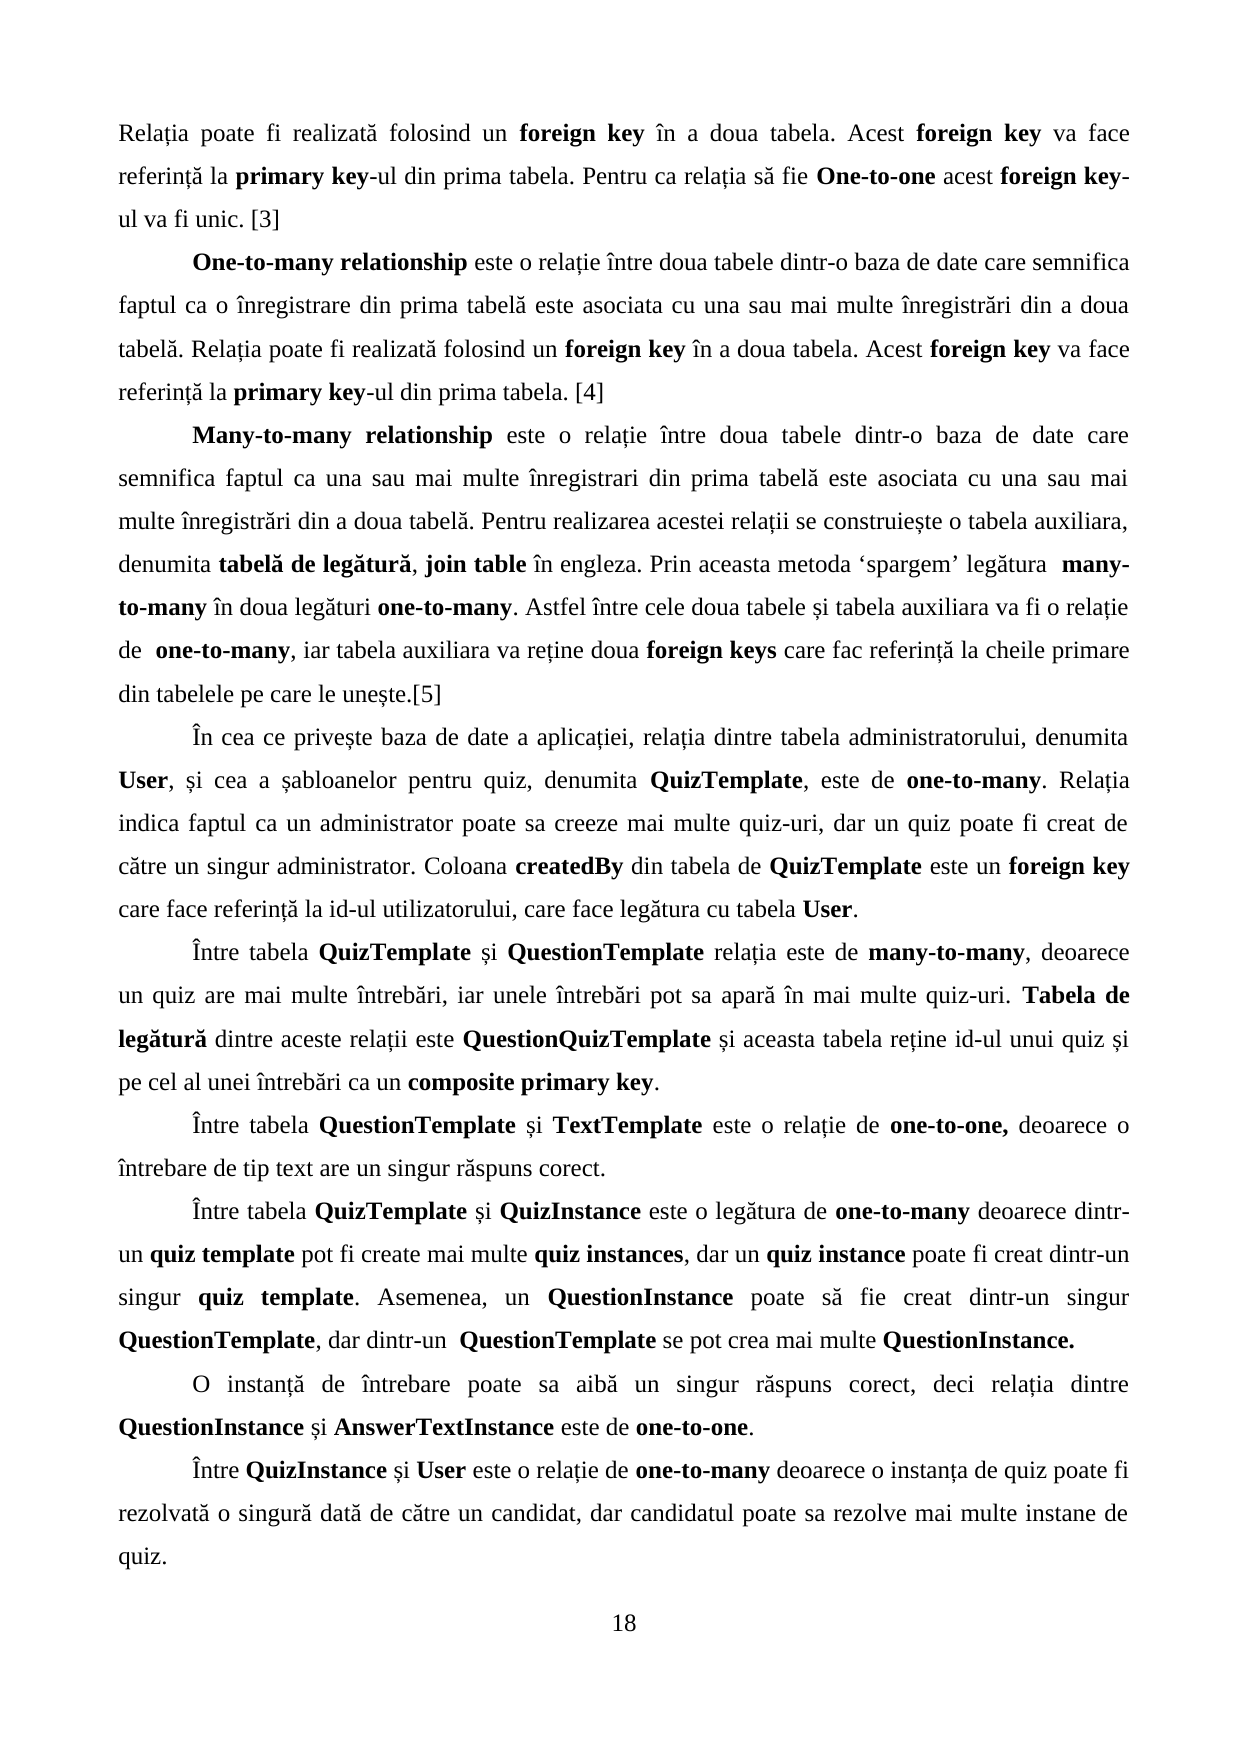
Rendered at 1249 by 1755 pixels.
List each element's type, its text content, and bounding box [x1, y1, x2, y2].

text Între tabela QuizTemplate și QuizInstance este o legătura de one-to-many deoarece dintr-un quiz template pot fi create mai multe quiz instances, dar un quiz instance poate fi creat dintr-un singur quiz template. Asemenea, un QuestionInstance poate să fie creat dintr-un singur QuestionTemplate, dar dintr-un QuestionTemplate se pot crea mai multe QuestionInstance. [118, 1196, 1130, 1354]
text One-to-many relationship este o relație între doua tabele dintr-o baza de date care semnifica faptul ca o înregistrare din prima tabelă este asociata cu una sau mai multe înregistrări din a doua tabelă. Relația poate fi realizată folosind un foreign key în a doua tabela. Acest foreign key va face referință la primary key-ul din prima tabela. [4] [118, 247, 1130, 406]
text Între QuizInstance și User este o relație de one-to-many deoarece o instanța de quiz poate fi rezolvată o singură dată de către un candidat, dar candidatul poate sa rezolve mai multe instane de quiz. [118, 1455, 1130, 1570]
text Many-to-many relationship este o relație între doua tabele dintr-o baza de date care semnifica faptul ca una sau mai multe înregistrari din prima tabelă este asociata cu una sau mai multe înregistrări din a doua tabelă. Pentru realizarea acestei relații se construiește o tabela auxiliara, denumita tabelă de legătură, join table în engleza. Prin aceasta metoda ‘spargem’ legătura many-to-many în doua legături one-to-many. Astfel între cele doua tabele și tabela auxiliara va fi o relație de one-to-many, iar tabela auxiliara va reține doua foreign keys care fac referință la cheile primare din tabelele pe care le unește.[5] [118, 420, 1130, 707]
text În cea ce privește baza de date a aplicației, relația dintre tabela administratorului, denumita User, și cea a șabloanelor pentru quiz, denumita QuizTemplate, este de one-to-many. Relația indica faptul ca un administrator poate sa creeze mai multe quiz-uri, dar un quiz poate fi creat de către un singur administrator. Coloana createdBy din tabela de QuizTemplate este un foreign key care face referință la id-ul utilizatorului, care face legătura cu tabela User. [118, 722, 1130, 923]
text O instanță de întrebare poate sa aibă un singur răspuns corect, deci relația dintre QuestionInstance și AnswerTextInstance este de one-to-one. [118, 1369, 1130, 1441]
text Relația poate fi realizată folosind un foreign key în a doua tabela. Acest foreign key va face referință la primary key-ul din prima tabela. Pentru ca relația să fie One-to-one acest foreign key-ul va fi unic. [3] [118, 118, 1130, 233]
text Între tabela QuizTemplate și QuestionTemplate relația este de many-to-many, deoarece un quiz are mai multe întrebări, iar unele întrebări pot sa apară în mai multe quiz-uri. Tabela de legătură dintre aceste relații este QuestionQuizTemplate și aceasta tabela reține id-ul unui quiz și pe cel al unei întrebări ca un composite primary key. [118, 937, 1130, 1096]
text Între tabela QuestionTemplate și TextTemplate este o relație de one-to-one, deoarece o întrebare de tip text are un singur răspuns corect. [118, 1110, 1130, 1182]
